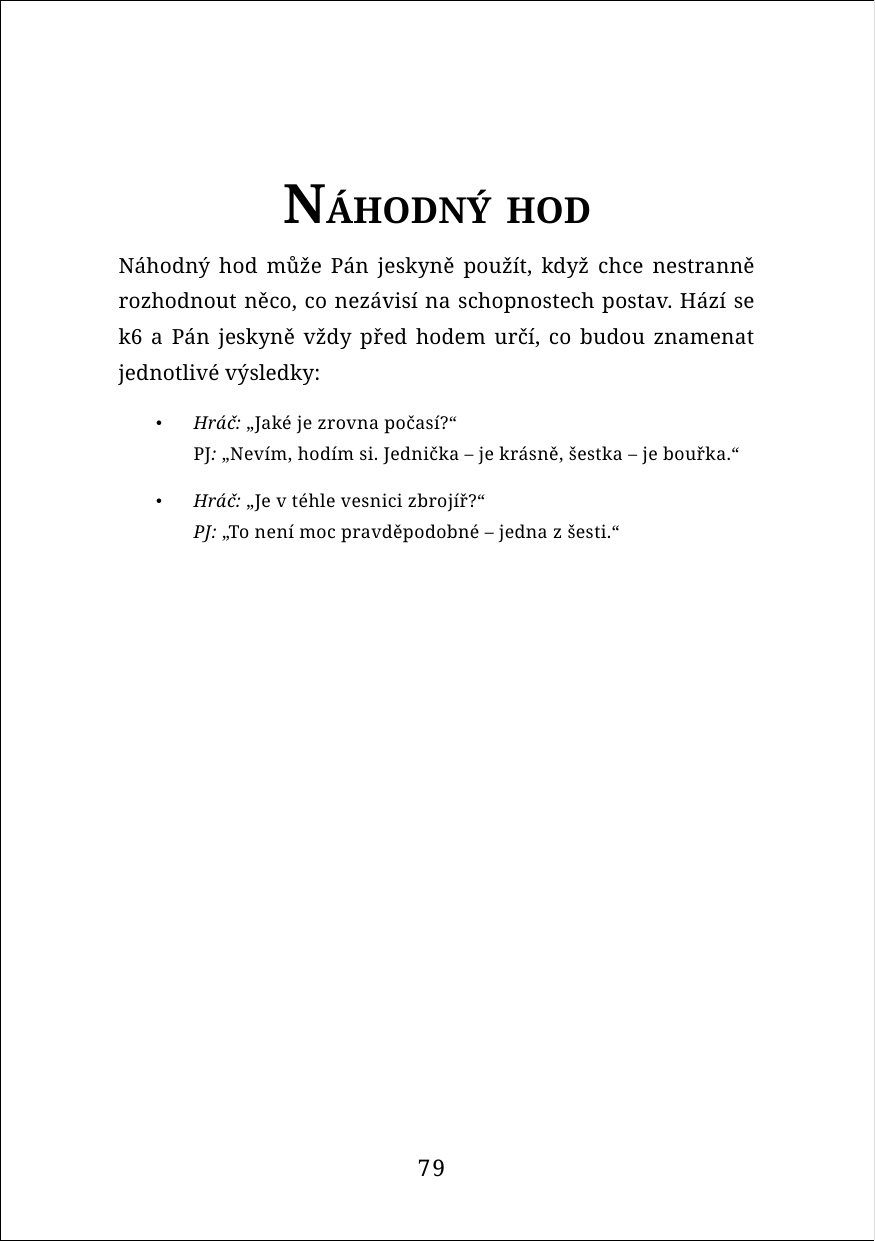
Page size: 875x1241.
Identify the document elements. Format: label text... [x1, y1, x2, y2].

list Hráč: „Je v téhle vesnici zbrojíř?“ PJ: „To není moc pravděpodobné – jedna z šesti.“ [156, 489, 756, 543]
text Náhodný hod může Pán jeskyně použít, když chce nestranně rozhodnout něco, co nezávisí na schopnostech postav. Hází se k6 a Pán jeskyně vždy před hodem určí, co budou znamenat jednotlivé výsledky: [118, 251, 756, 386]
list Hráč: „Jaké je zrovna počasí?“ PJ: „Nevím, hodím si. Jednička – je krásně, šestka – je bouřka.“ [156, 411, 756, 465]
subtitle Náhodný hod [118, 166, 756, 239]
